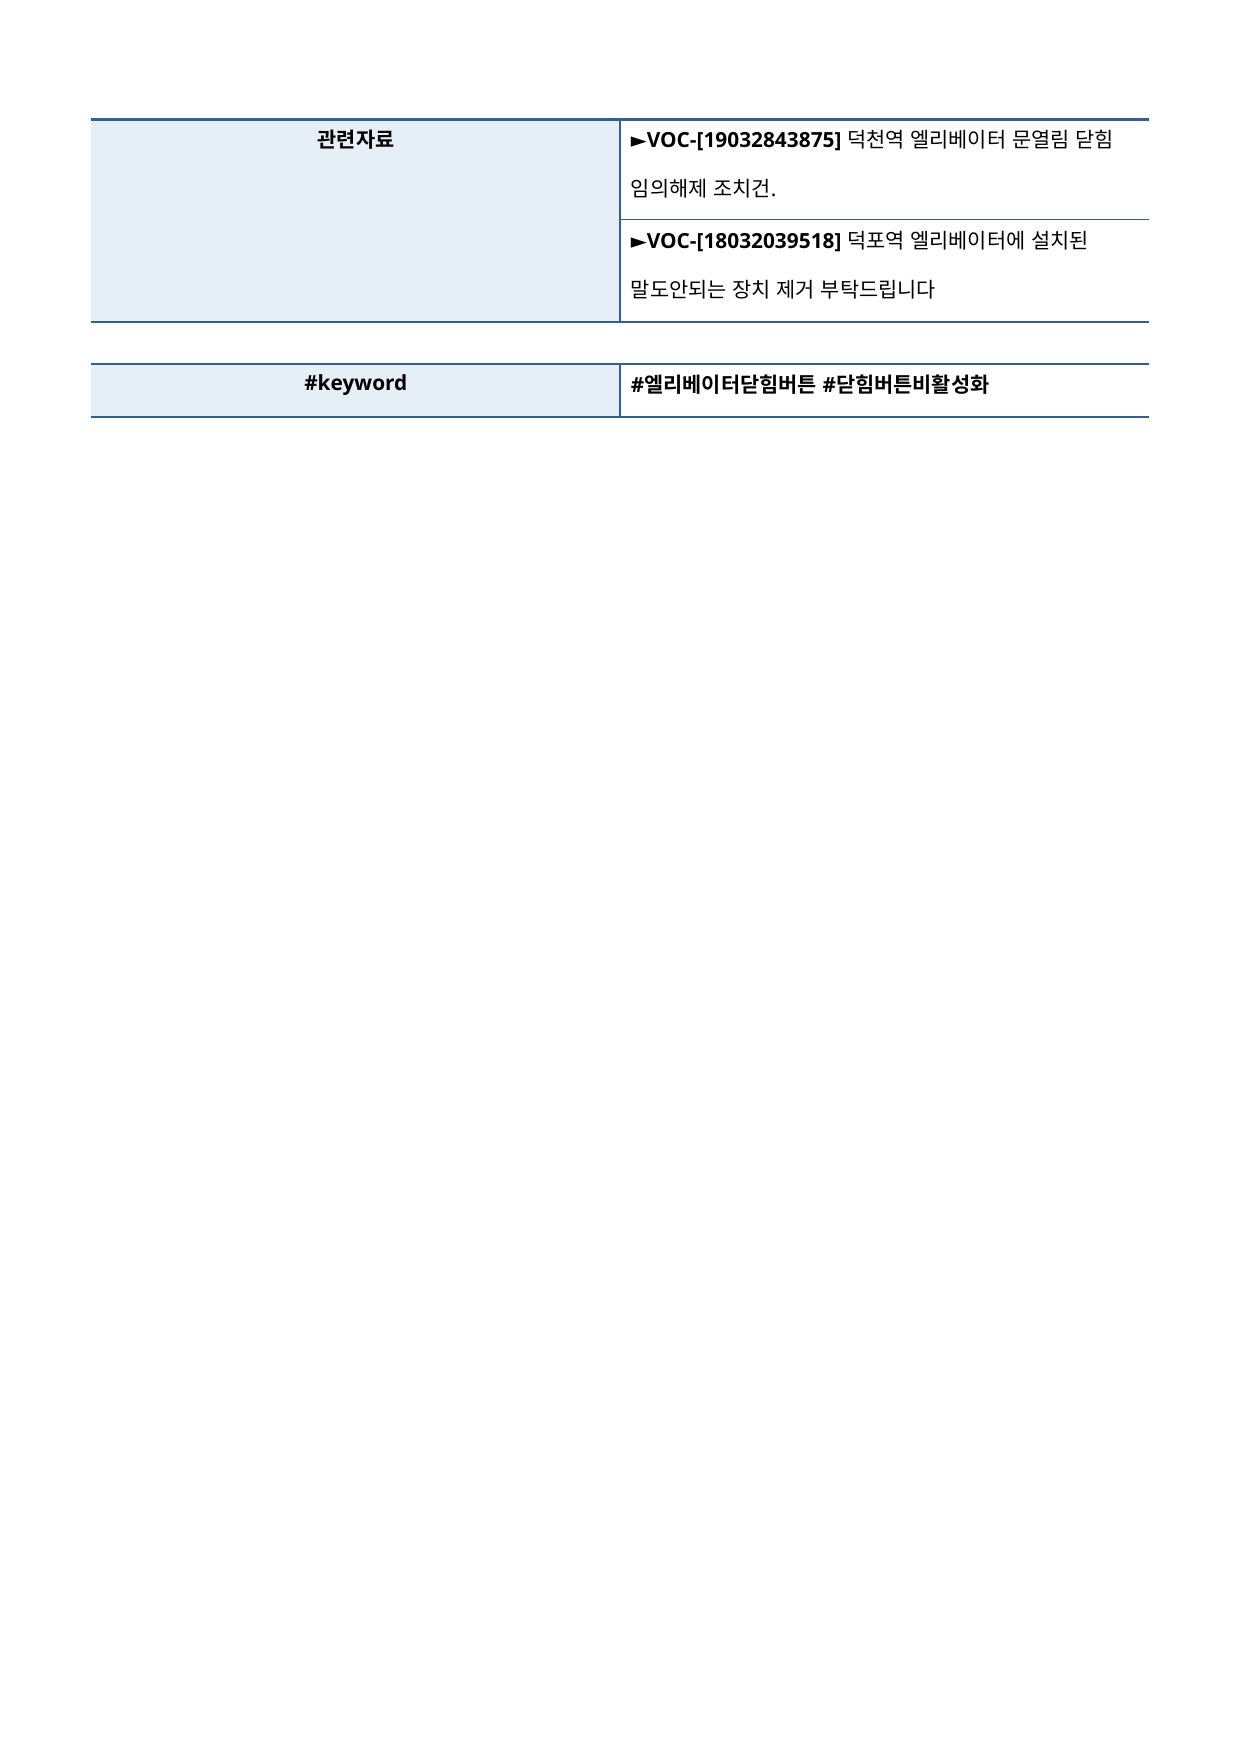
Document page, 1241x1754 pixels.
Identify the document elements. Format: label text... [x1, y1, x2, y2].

table_cell ►VOC-[18032039518] 덕포역 엘리베이터에 설치된 말도안되는 장치 제거 부탁드립니다 [621, 220, 1149, 321]
table_header #keyword [91, 365, 619, 416]
table_header 관련자료 [91, 121, 619, 321]
table_header #엘리베이터닫힘버튼 #닫힘버튼비활성화 [621, 365, 1149, 416]
table_header ►VOC-[19032843875] 덕천역 엘리베이터 문열림 닫힘 임의해제 조치건. [621, 121, 1149, 219]
